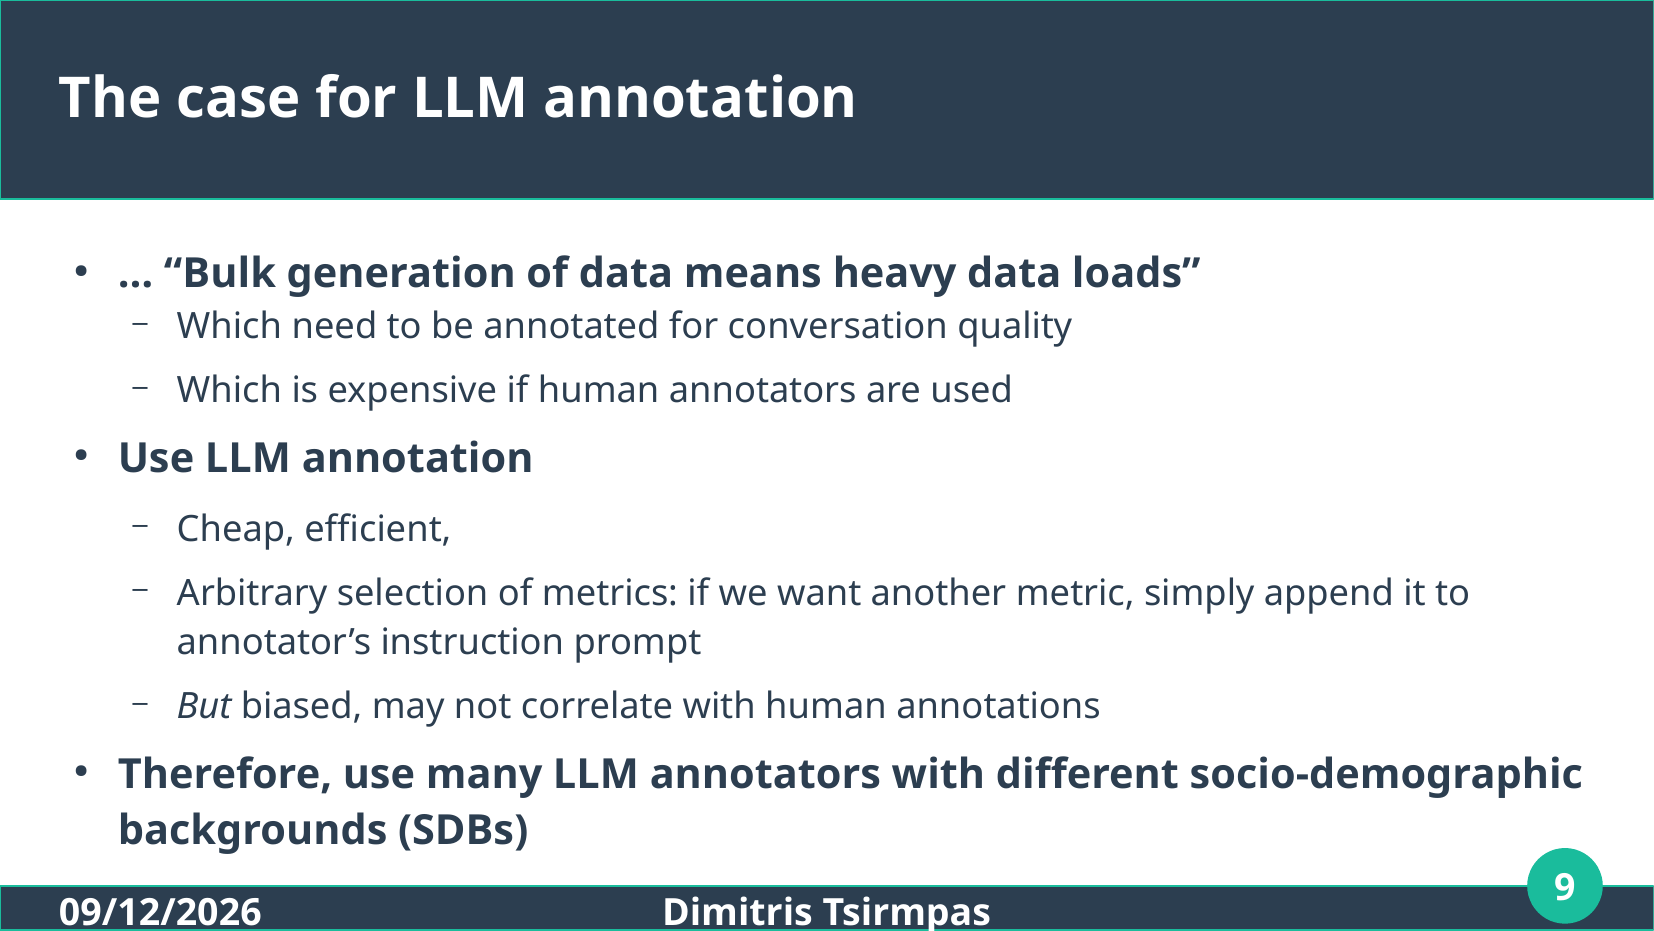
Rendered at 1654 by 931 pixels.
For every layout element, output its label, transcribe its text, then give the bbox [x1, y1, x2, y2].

title The case for LLM annotation [59, 37, 1595, 155]
list … “Bulk generation of data means heavy data loads” Which need to be annotated for conversation quality Which is expensive if human annotators are used Use LLM annotation Cheap, efficient, Arbitrary selection of metrics: if we want another metric, simply append it to annotator’s instruction prompt But biased, may not correlate with human annotations Therefore, use many LLM annotators with different socio-demographic backgrounds (SDBs) [59, 243, 1595, 864]
